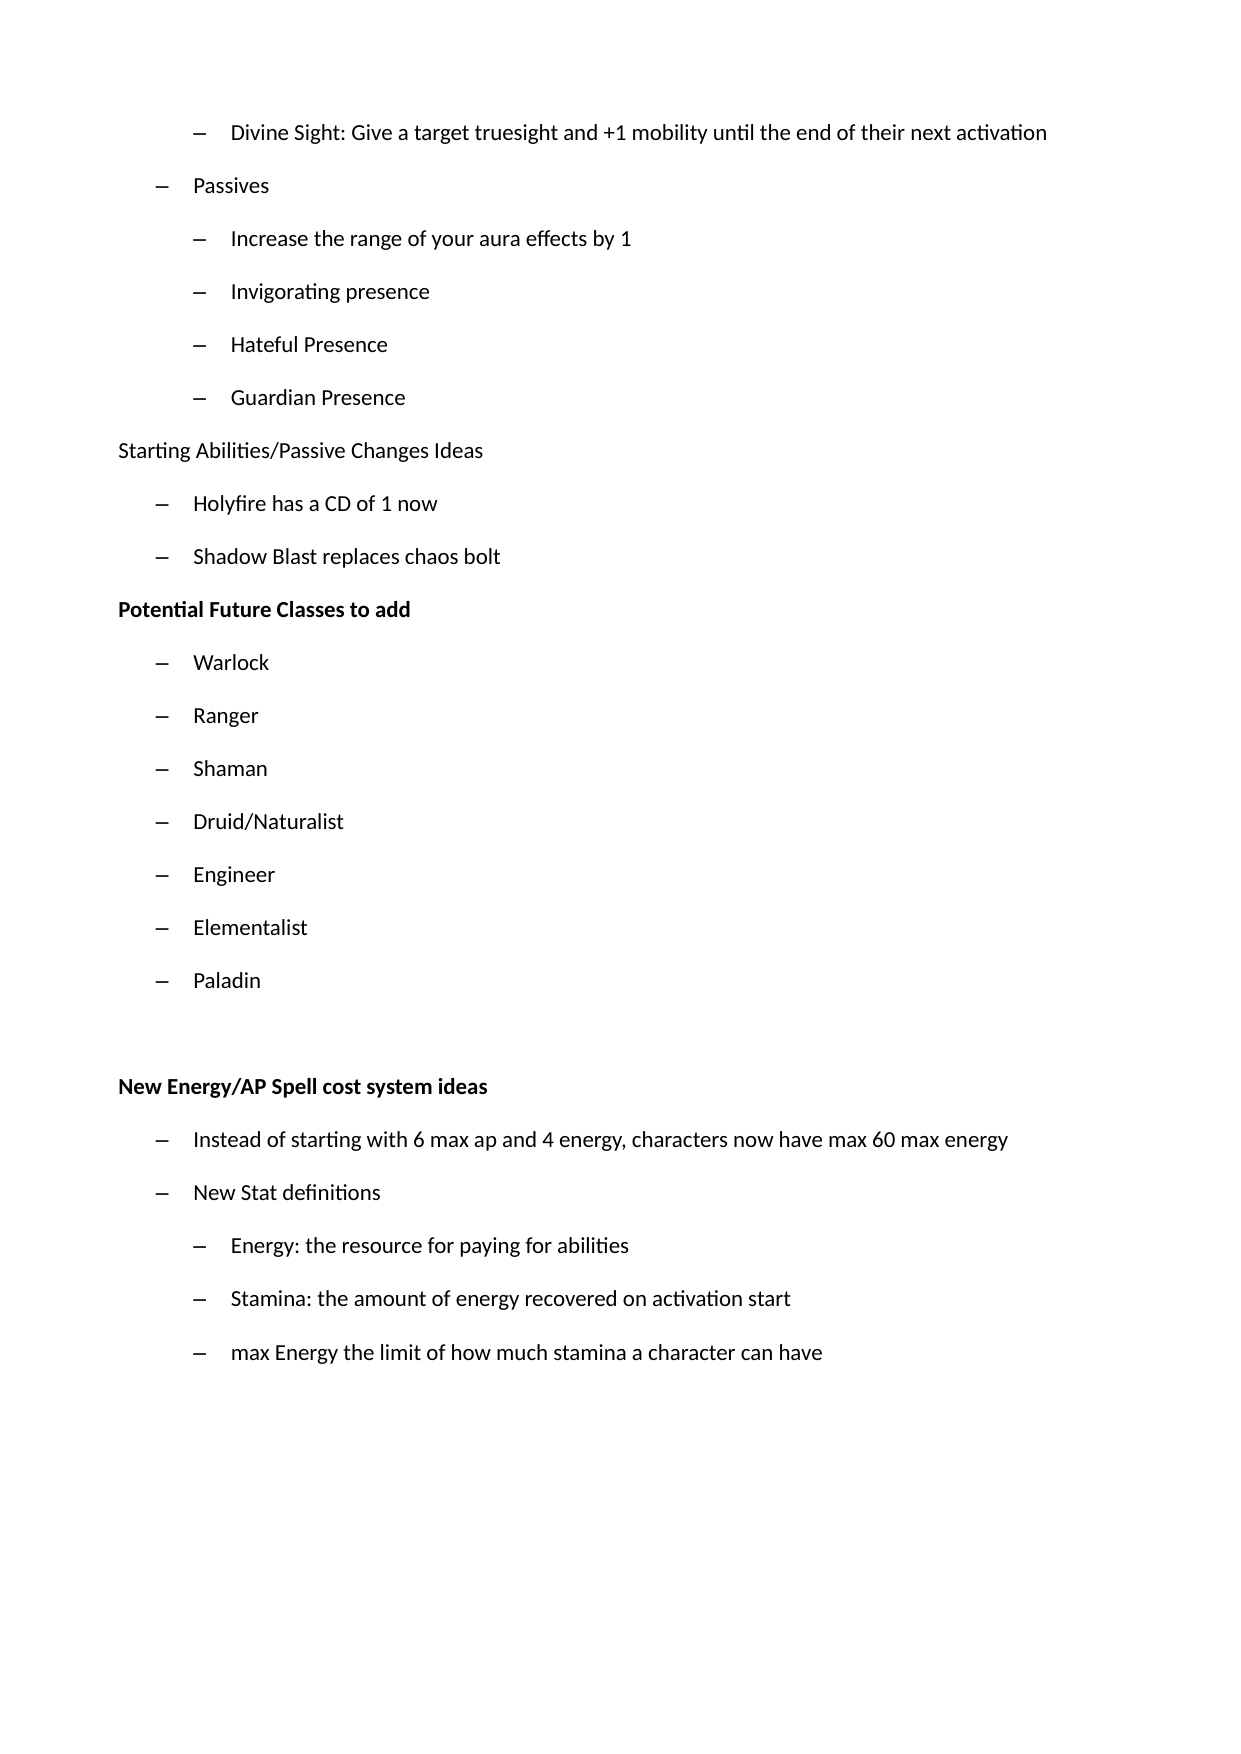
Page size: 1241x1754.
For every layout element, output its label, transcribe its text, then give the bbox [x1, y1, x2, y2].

text Starting Abilities/Passive Changes Ideas [118, 436, 1122, 464]
list Warlock [156, 648, 1122, 676]
list Passives [156, 171, 1122, 199]
list Energy: the resource for paying for abilities [193, 1232, 1122, 1259]
text New Energy/AP Spell cost system ideas [118, 1072, 1122, 1101]
list Ranger [156, 701, 1122, 729]
list Invigorating presence [193, 277, 1122, 305]
list Hateful Presence [193, 330, 1122, 358]
list max Energy the limit of how much stamina a character can have [193, 1338, 1122, 1366]
list Shadow Blast replaces chaos bolt [156, 542, 1122, 570]
list Increase the range of your aura effects by 1 [193, 224, 1122, 252]
list Druid/Naturalist [156, 807, 1122, 835]
list Instead of starting with 6 max ap and 4 energy, characters now have max 60 max energy [156, 1126, 1122, 1153]
list Holyfire has a CD of 1 now [156, 489, 1122, 517]
list Shaman [156, 754, 1122, 782]
list Engineer [156, 860, 1122, 888]
list New Stat definitions [156, 1178, 1122, 1207]
list Divine Sight: Give a target truesight and +1 mobility until the end of their next activation [193, 118, 1122, 146]
list Elementalist [156, 913, 1122, 941]
list Paladin [156, 966, 1122, 994]
list Guardian Presence [193, 383, 1122, 411]
text Potential Future Classes to add [118, 595, 1122, 623]
list Stamina: the amount of energy recovered on activation start [193, 1284, 1122, 1313]
